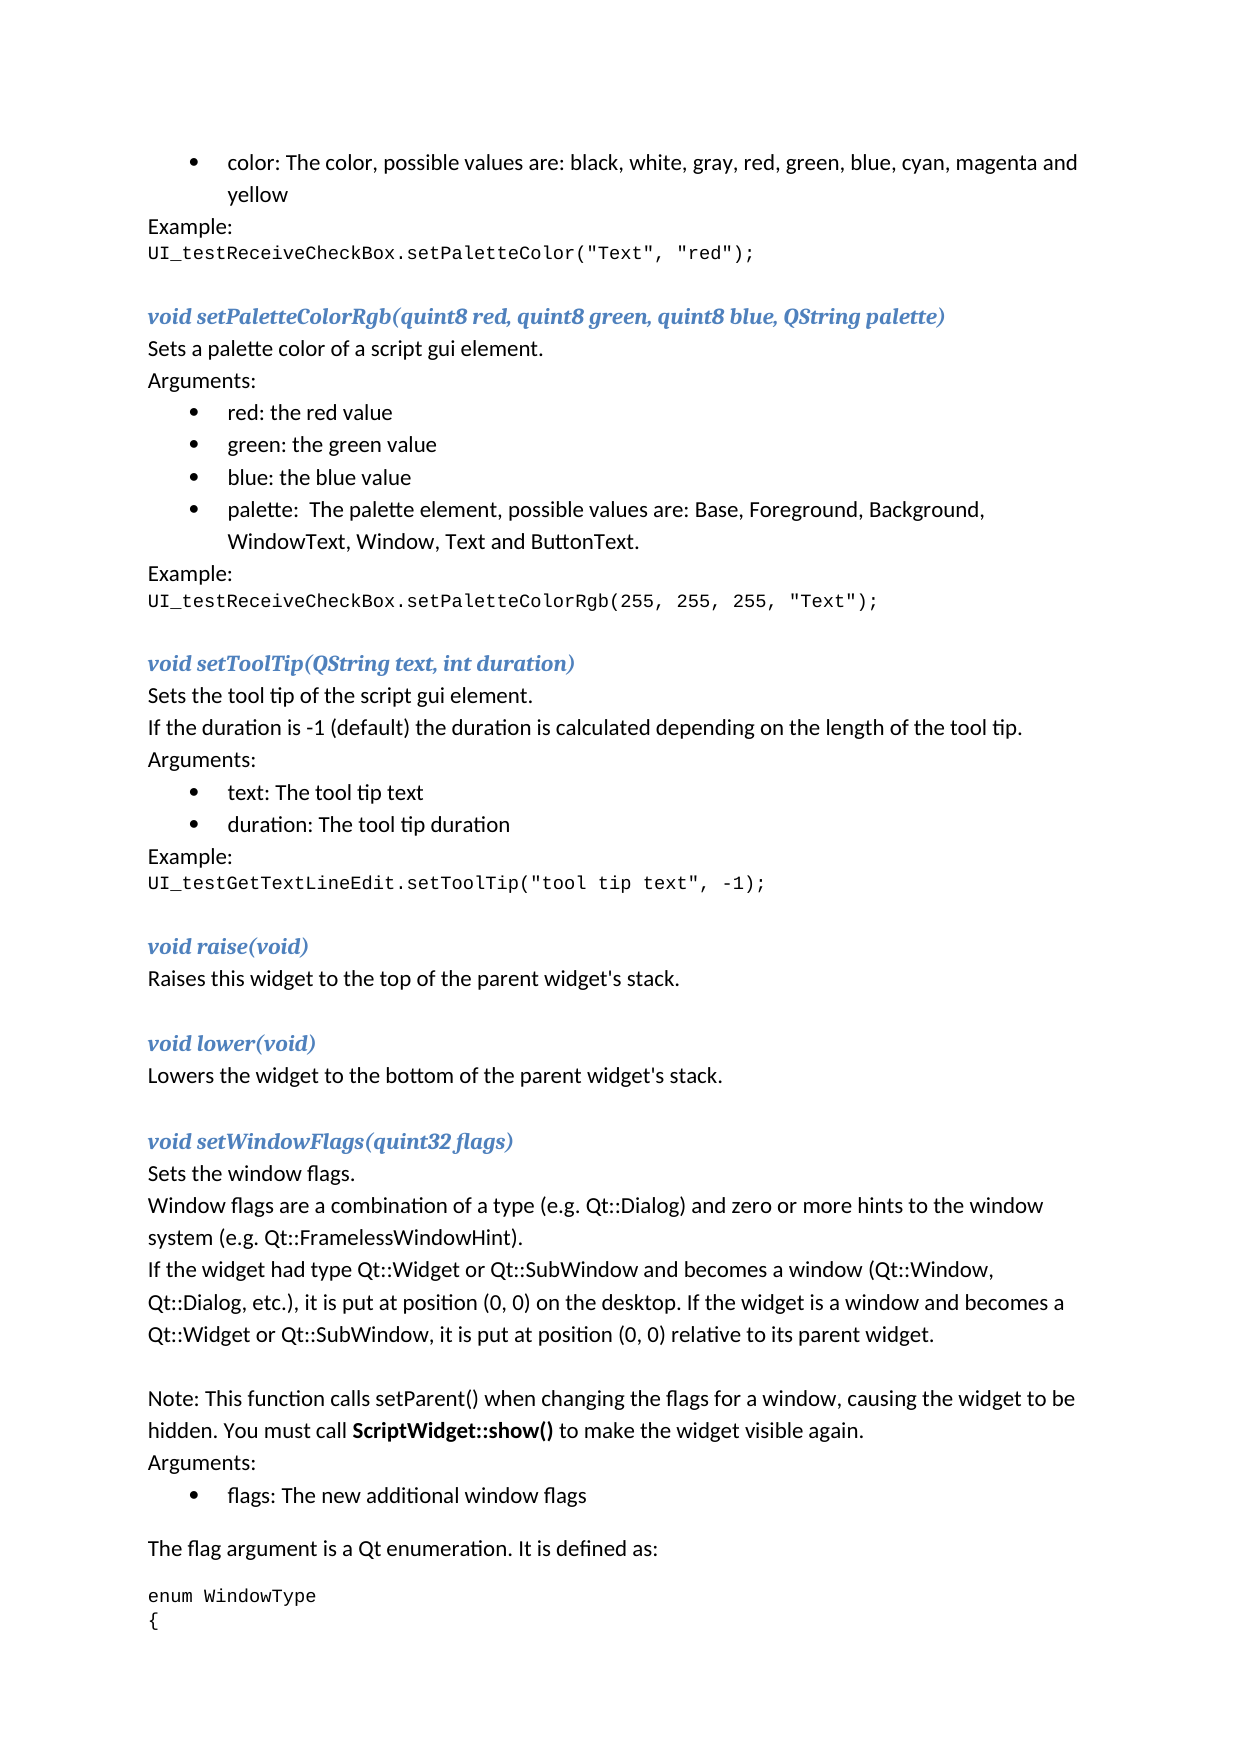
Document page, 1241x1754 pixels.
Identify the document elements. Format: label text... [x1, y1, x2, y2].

text Sets a palette color of a script gui element. [148, 334, 1093, 362]
text Window flags are a combination of a type (e.g. Qt::Dialog) and zero or more hints to the window system (e.g. Qt::FramelessWindowHint). [148, 1191, 1093, 1251]
text Sets the tool tip of the script gui element. [148, 681, 1093, 709]
text Note: This function calls setParent() when changing the flags for a window, causing the widget to be hidden. You must call ScriptWidget::show() to make the widget visible again. [148, 1384, 1093, 1444]
text Example: [148, 842, 1093, 870]
text If the widget had type Qt::Widget or Qt::SubWindow and becomes a window (Qt::Window, Qt::Dialog, etc.), it is put at position (0, 0) on the desktop. If the widget is a window and becomes a Qt::Widget or Qt::SubWindow, it is put at position (0, 0) relative to its parent widget. [148, 1255, 1093, 1348]
list color: The color, possible values are: black, white, gray, red, green, blue, cyan, magenta and yellow [190, 148, 1093, 208]
list { [148, 1611, 1093, 1632]
list enum WindowType [148, 1587, 1093, 1608]
text Sets the window flags. [148, 1159, 1093, 1187]
text If the duration is -1 (default) the duration is calculated depending on the length of the tool tip. [148, 713, 1093, 741]
list duration: The tool tip duration [190, 810, 1093, 838]
text Raises this widget to the top of the parent widget's stack. [148, 964, 1093, 992]
text Example: [148, 212, 1093, 240]
subtitle void setToolTip(QString text, int duration) [148, 651, 1093, 677]
text UI_testReceiveCheckBox.setPaletteColor("Text", "red"); [148, 244, 1093, 265]
list The flag argument is a Qt enumeration. It is defined as: [148, 1534, 1093, 1562]
subtitle void setWindowFlags(quint32 flags) [148, 1129, 1093, 1155]
text Example: [148, 559, 1093, 587]
text Arguments: [148, 1448, 1093, 1477]
list blue: the blue value [190, 463, 1093, 491]
text UI_testGetTextLineEdit.setToolTip("tool tip text", -1); [148, 874, 1093, 895]
list red: the red value [190, 398, 1093, 426]
subtitle void setPaletteColorRgb(quint8 red, quint8 green, quint8 blue, QString palette) [148, 304, 1093, 330]
text UI_testReceiveCheckBox.setPaletteColorRgb(255, 255, 255, "Text"); [148, 591, 1093, 613]
text Arguments: [148, 745, 1093, 773]
list green: the green value [190, 430, 1093, 458]
list text: The tool tip text [190, 778, 1093, 806]
text Lowers the widget to the bottom of the parent widget's stack. [148, 1061, 1093, 1089]
subtitle void raise(void) [148, 934, 1093, 960]
subtitle void lower(void) [148, 1031, 1093, 1057]
list flags: The new additional window flags [190, 1481, 1093, 1509]
list palette: The palette element, possible values are: Base, Foreground, Background, WindowText, Window, Text and ButtonText. [190, 495, 1093, 555]
text Arguments: [148, 366, 1093, 394]
